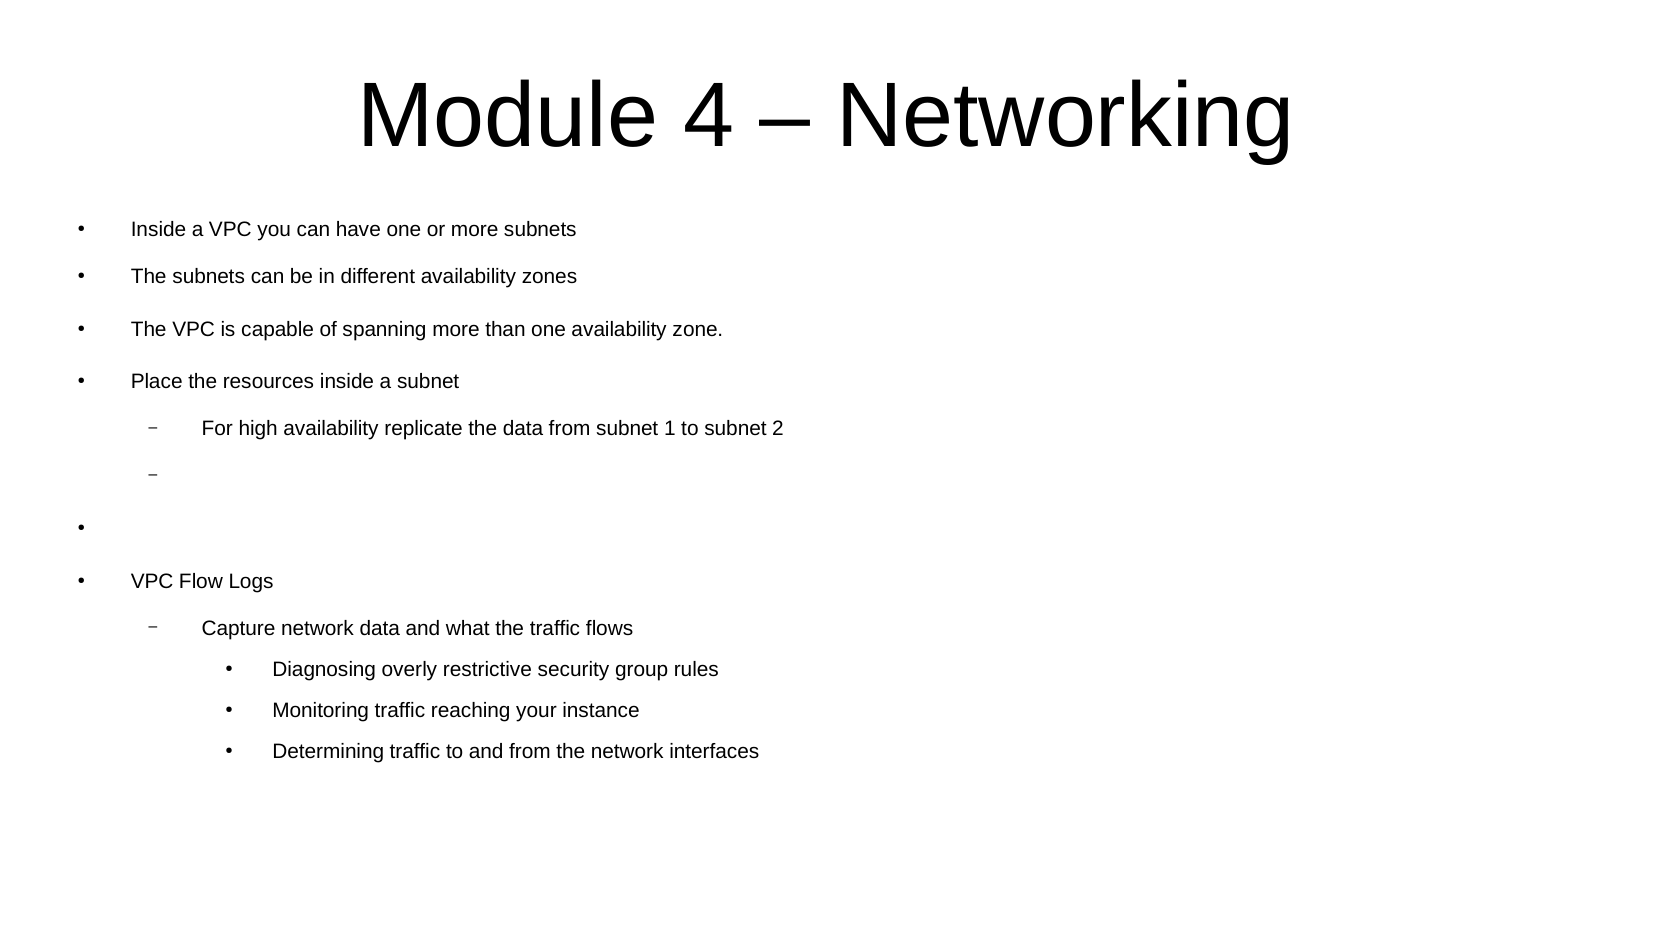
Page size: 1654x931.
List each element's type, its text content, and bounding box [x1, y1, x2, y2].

title Module 4 – Networking [82, 37, 1571, 193]
list Inside a VPC you can have one or more subnets The subnets can be in different availability zones The VPC is capable of spanning more than one availability zone. Place the resources inside a subnet For high availability replicate the data from subnet 1 to subnet 2 VPC Flow Logs Capture network data and what the traffic flows Diagnosing overly restrictive security group rules Monitoring traffic reaching your instance Determining traffic to and from the network interfaces [60, 217, 1571, 916]
